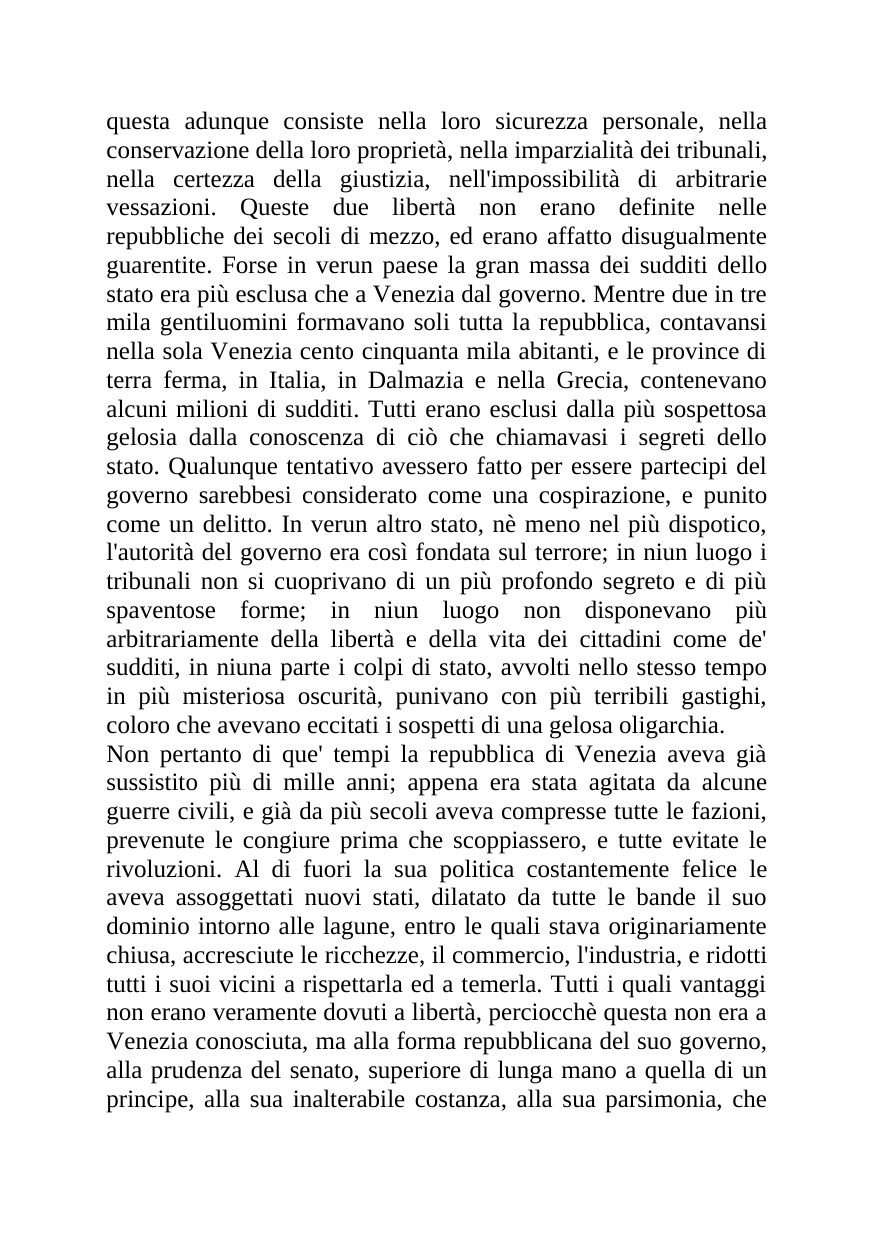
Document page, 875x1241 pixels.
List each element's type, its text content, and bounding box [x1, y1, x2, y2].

text Non pertanto di que' tempi la repubblica di Venezia aveva già sussistito più di mille anni; appena era stata agitata da alcune guerre civili, e già da più secoli aveva compresse tutte le fazioni, prevenute le congiure prima che scoppiassero, e tutte evitate le rivoluzioni. Al di fuori la sua politica costantemente felice le aveva assoggettati nuovi stati, dilatato da tutte le bande il suo dominio intorno alle lagune, entro le quali stava originariamente chiusa, accresciute le ricchezze, il commercio, l'industria, e ridotti tutti i suoi vicini a rispettarla ed a temerla. Tutti i quali vantaggi non erano veramente dovuti a libertà, perciocchè questa non era a Venezia conosciuta, ma alla forma repubblicana del suo governo, alla prudenza del senato, superiore di lunga mano a quella di un principe, alla sua inalterabile costanza, alla sua parsimonia, che [106, 739, 768, 1112]
text questa adunque consiste nella loro sicurezza personale, nella conservazione della loro proprietà, nella imparzialità dei tribunali, nella certezza della giustizia, nell'impossibilità di arbitrarie vessazioni. Queste due libertà non erano definite nelle repubbliche dei secoli di mezzo, ed erano affatto disugualmente guarentite. Forse in verun paese la gran massa dei sudditi dello stato era più esclusa che a Venezia dal governo. Mentre due in tre mila gentiluomini formavano soli tutta la repubblica, contavansi nella sola Venezia cento cinquanta mila abitanti, e le province di terra ferma, in Italia, in Dalmazia e nella Grecia, contenevano alcuni milioni di sudditi. Tutti erano esclusi dalla più sospettosa gelosia dalla conoscenza di ciò che chiamavasi i segreti dello stato. Qualunque tentativo avessero fatto per essere partecipi del governo sarebbesi considerato come una cospirazione, e punito come un delitto. In verun altro stato, nè meno nel più dispotico, l'autorità del governo era così fondata sul terrore; in niun luogo i tribunali non si cuoprivano di un più profondo segreto e di più spaventose forme; in niun luogo non disponevano più arbitrariamente della libertà e della vita dei cittadini come de' sudditi, in niuna parte i colpi di stato, avvolti nello stesso tempo in più misteriosa oscurità, punivano con più terribili gastighi, coloro che avevano eccitati i sospetti di una gelosa oligarchia. [106, 106, 768, 739]
